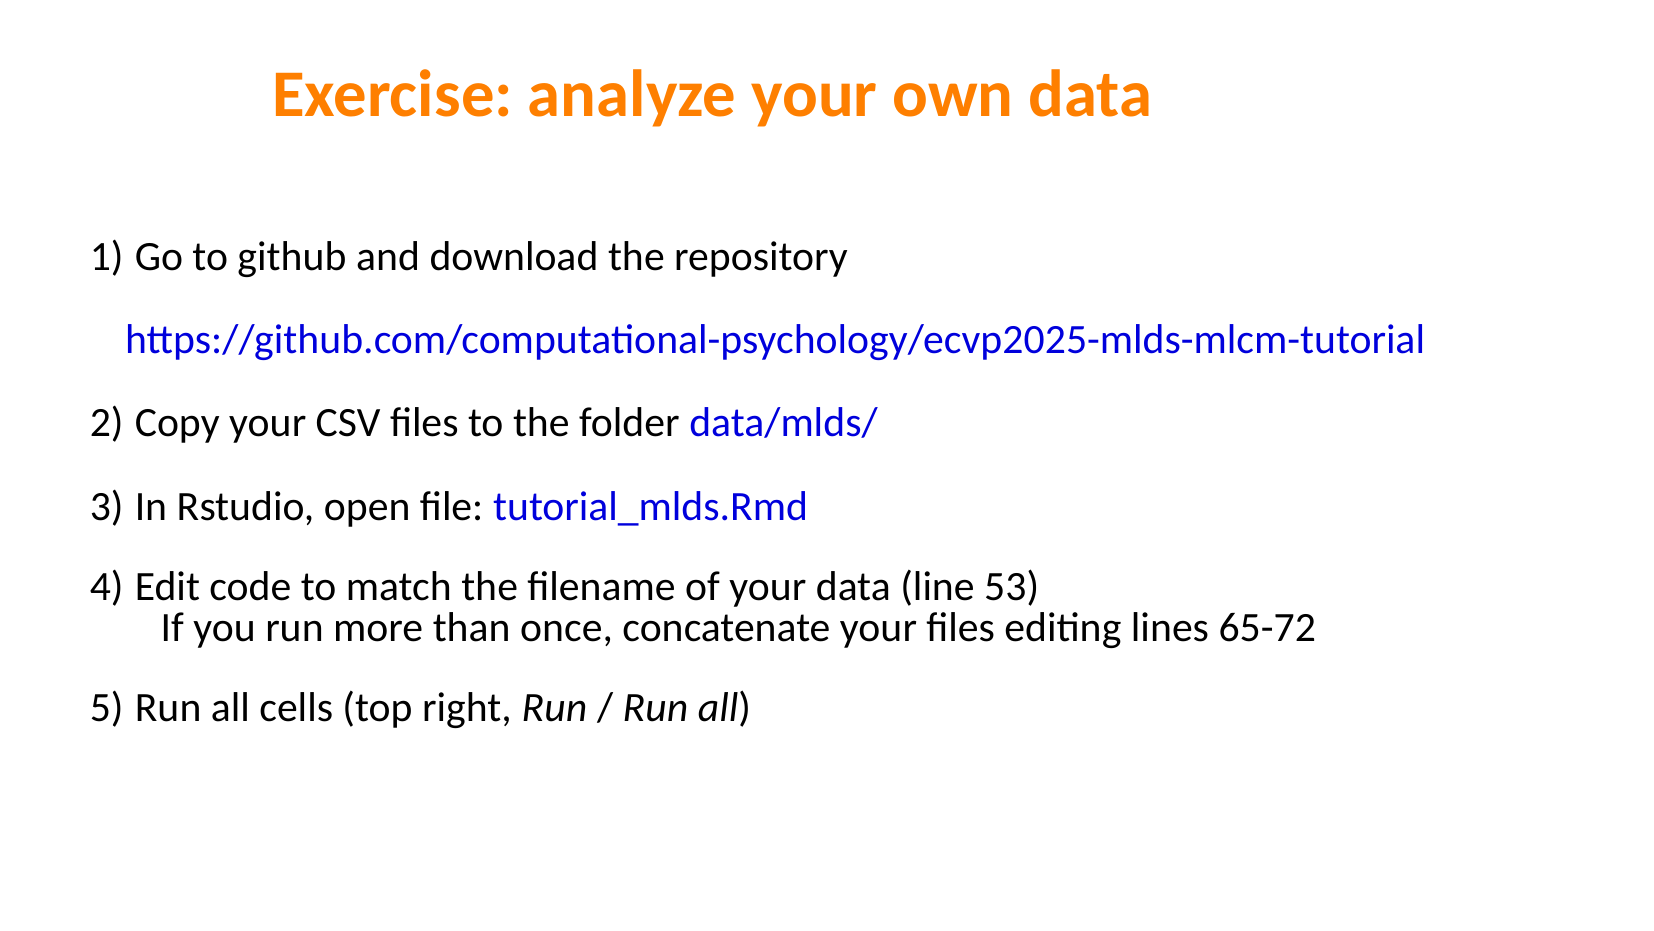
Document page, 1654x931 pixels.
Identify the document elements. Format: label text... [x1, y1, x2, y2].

title Exercise: analyze your own data [262, 0, 1163, 201]
text_box Go to github and download the repository https://github.com/computational-psychology/ecvp2025-mlds-mlcm-tutorial Copy your CSV files to the folder data/mlds/ In Rstudio, open file: tutorial_mlds.Rmd Edit code to match the filename of your data (line 53) If you run more than once, concatenate your files editing lines 65-72 Run all cells (top right, Run / Run all) [75, 231, 1576, 826]
